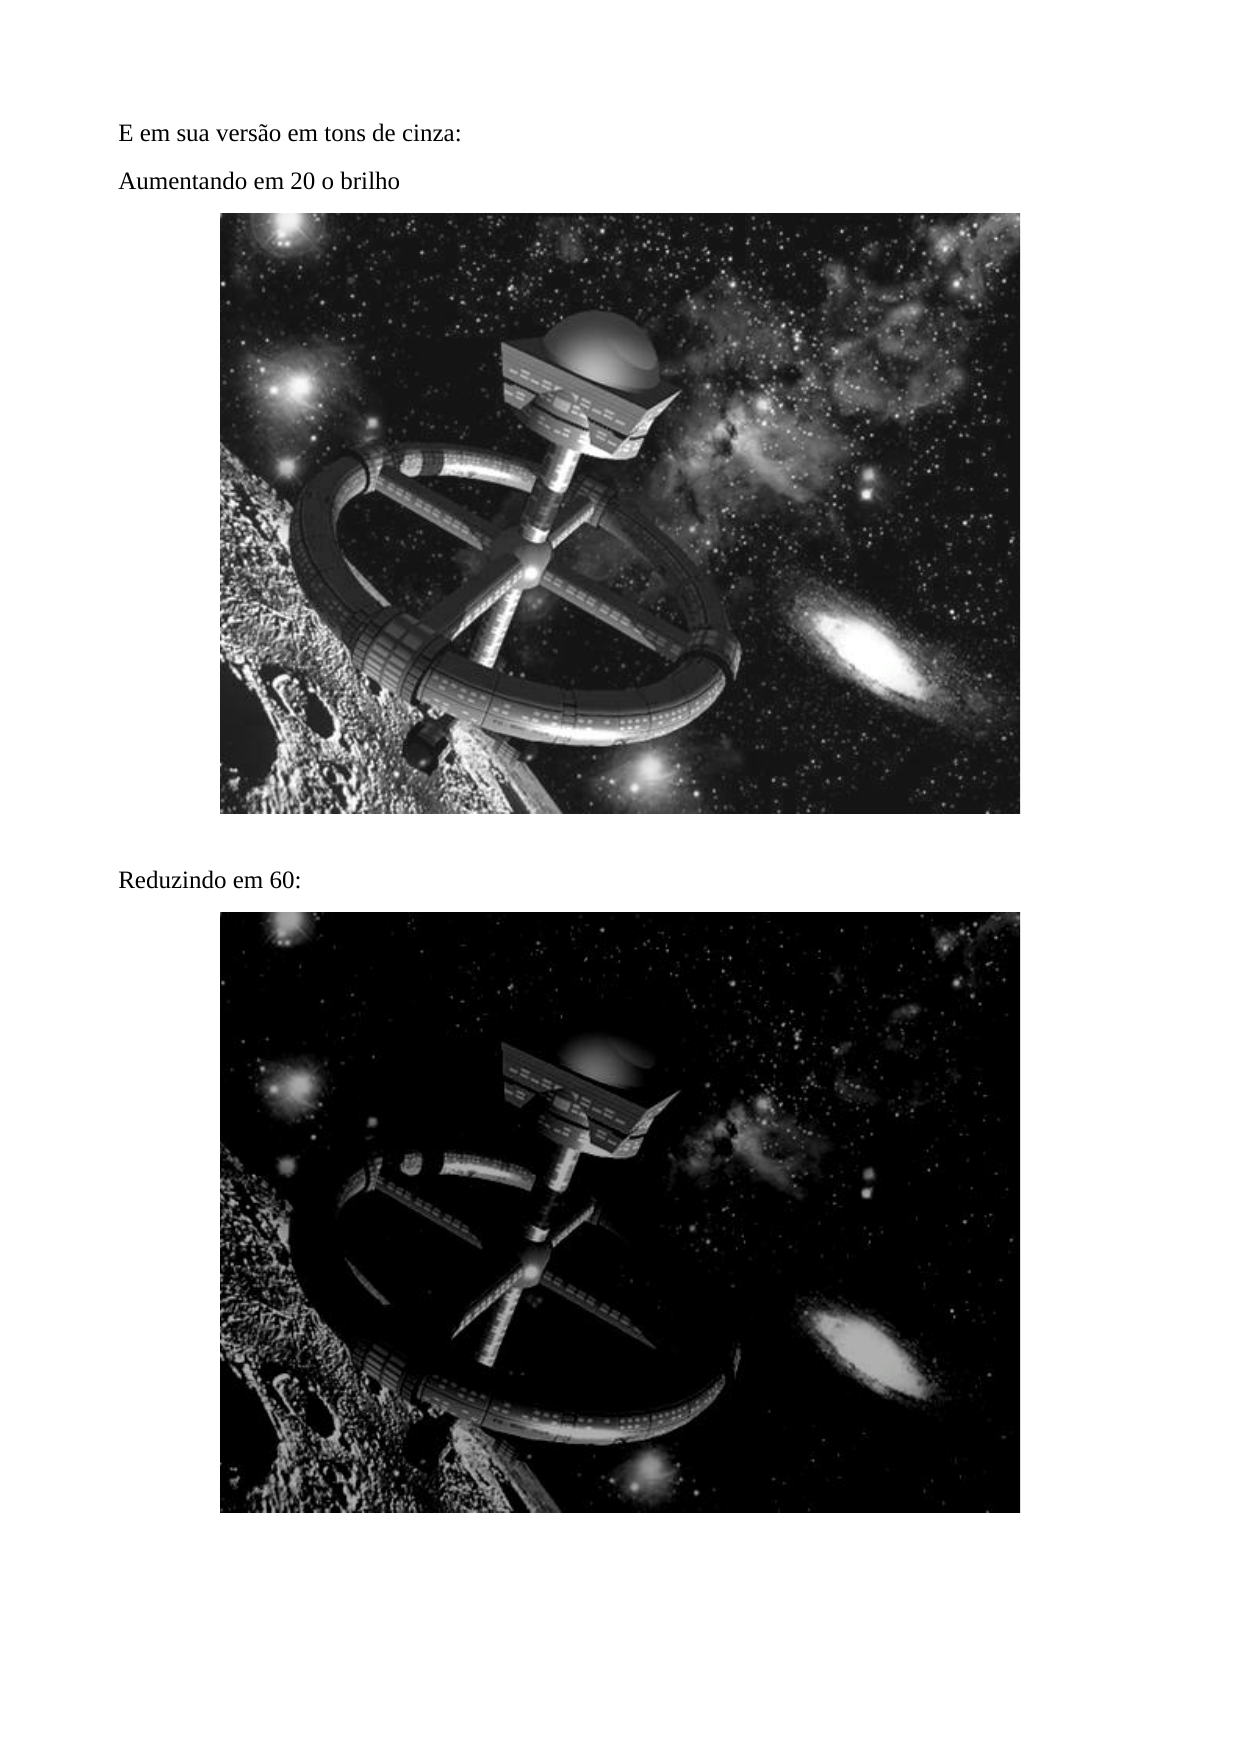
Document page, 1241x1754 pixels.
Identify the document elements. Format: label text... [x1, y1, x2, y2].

text Reduzindo em 60: [118, 865, 1122, 894]
picture [220, 213, 1020, 814]
picture [220, 912, 1020, 1513]
text Aumentando em 20 o brilho [118, 166, 1122, 194]
text E em sua versão em tons de cinza: [118, 118, 1122, 147]
